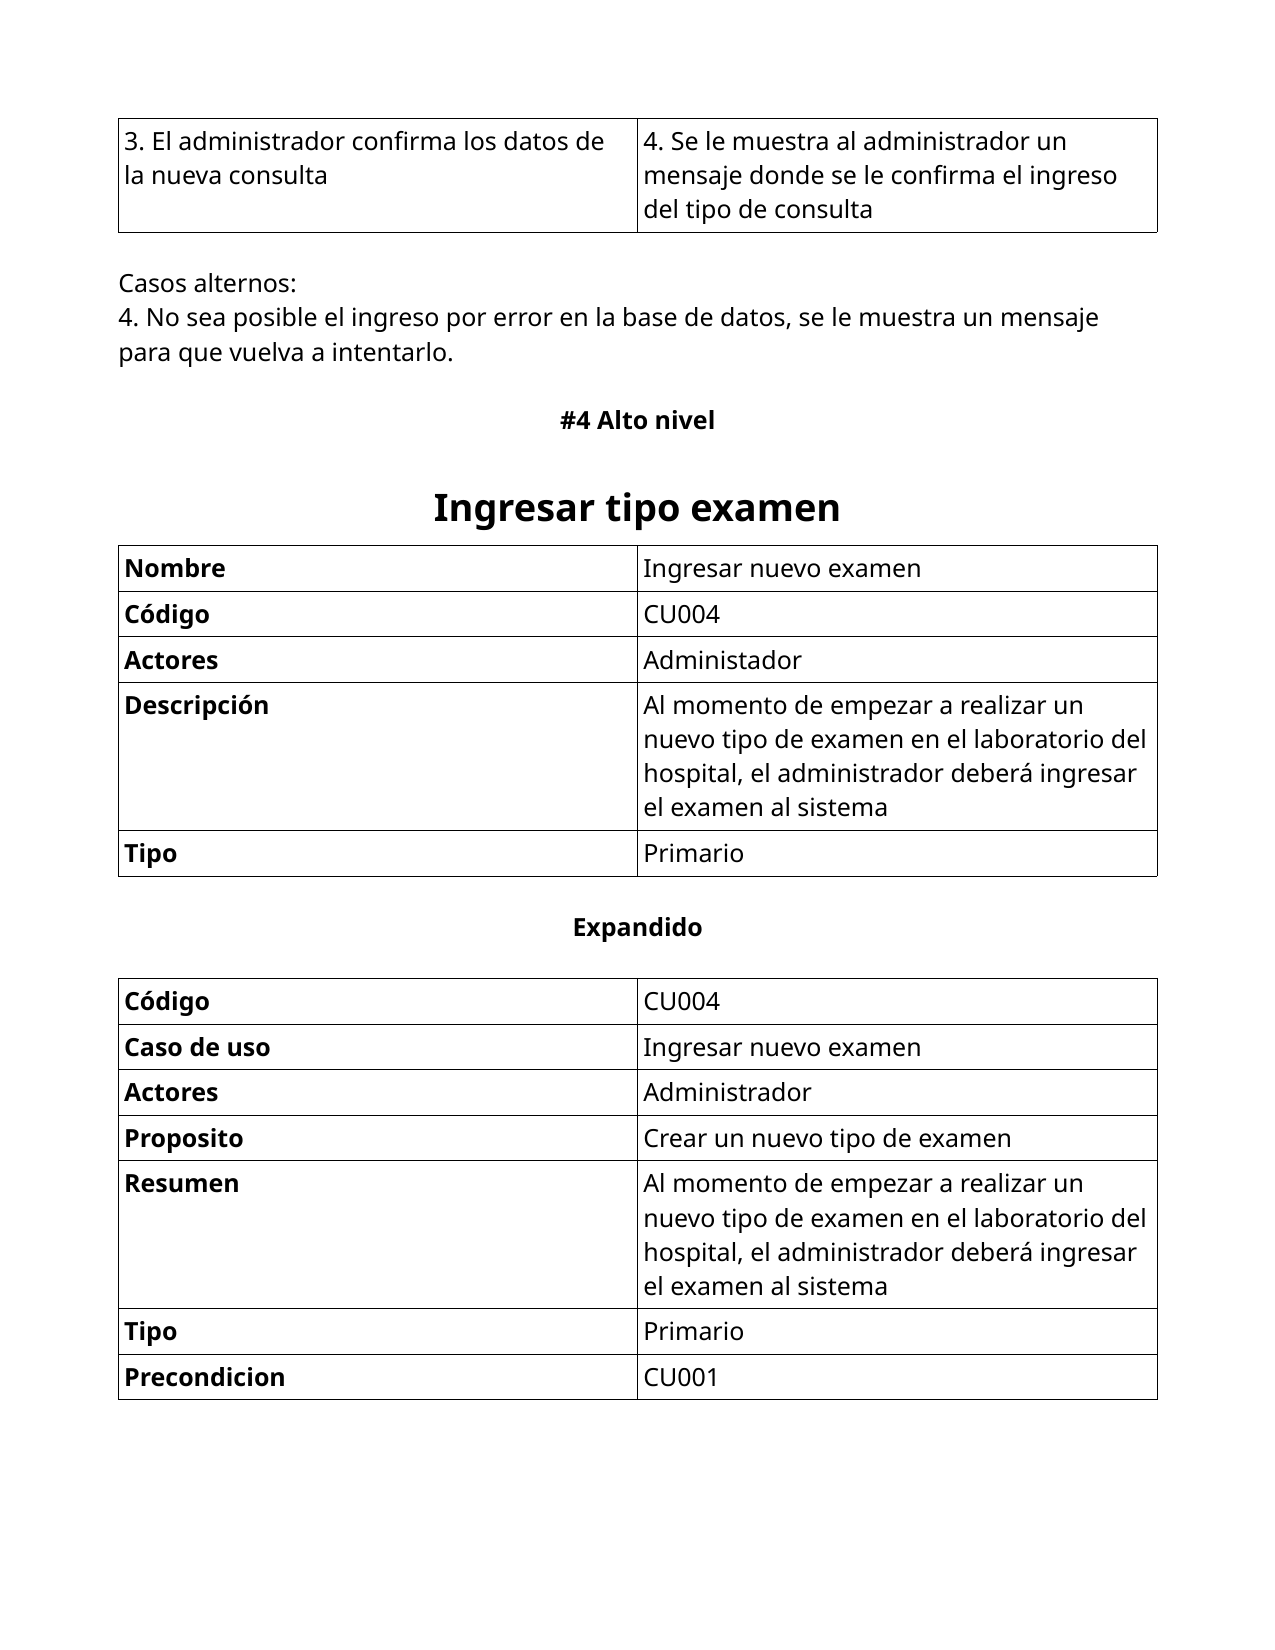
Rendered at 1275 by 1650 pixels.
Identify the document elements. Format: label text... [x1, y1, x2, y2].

table_cell CU004 [638, 592, 1157, 636]
table_cell Al momento de empezar a realizar un nuevo tipo de examen en el laboratorio del hospital, el administrador deberá ingresar el examen al sistema [638, 683, 1157, 830]
table_cell Código [119, 592, 637, 636]
text Casos alternos: [118, 266, 1157, 300]
table_cell Administrador [638, 1070, 1157, 1115]
table_cell Crear un nuevo tipo de examen [638, 1116, 1157, 1160]
subtitle Ingresar tipo examen [118, 481, 1157, 533]
table_cell Actores [119, 637, 637, 682]
table_header Código [119, 979, 637, 1023]
table_cell Al momento de empezar a realizar un nuevo tipo de examen en el laboratorio del hospital, el administrador deberá ingresar el examen al sistema [638, 1161, 1157, 1308]
text 4. No sea posible el ingreso por error en la base de datos, se le muestra un mensaje para que vuelva a intentarlo. [118, 300, 1157, 368]
text #4 Alto nivel [118, 402, 1157, 436]
table_cell Resumen [119, 1161, 637, 1308]
table_header Nombre [119, 546, 637, 591]
text Expandido [118, 910, 1157, 944]
table_cell Descripción [119, 683, 637, 830]
table_cell Ingresar nuevo examen [638, 1025, 1157, 1069]
table_cell Primario [638, 831, 1157, 876]
table_cell CU001 [638, 1355, 1157, 1399]
table_cell Caso de uso [119, 1025, 637, 1069]
table_cell 3. El administrador confirma los datos de la nueva consulta [119, 119, 637, 232]
table_cell Proposito [119, 1116, 637, 1160]
table_cell Administador [638, 637, 1157, 682]
table_cell Precondicion [119, 1355, 637, 1399]
table_cell 4. Se le muestra al administrador un mensaje donde se le confirma el ingreso del tipo de consulta [638, 119, 1157, 232]
table_cell Actores [119, 1070, 637, 1115]
table_cell Primario [638, 1309, 1157, 1354]
table_cell Tipo [119, 831, 637, 876]
table_cell Tipo [119, 1309, 637, 1354]
table_header CU004 [638, 979, 1157, 1023]
table_header Ingresar nuevo examen [638, 546, 1157, 591]
